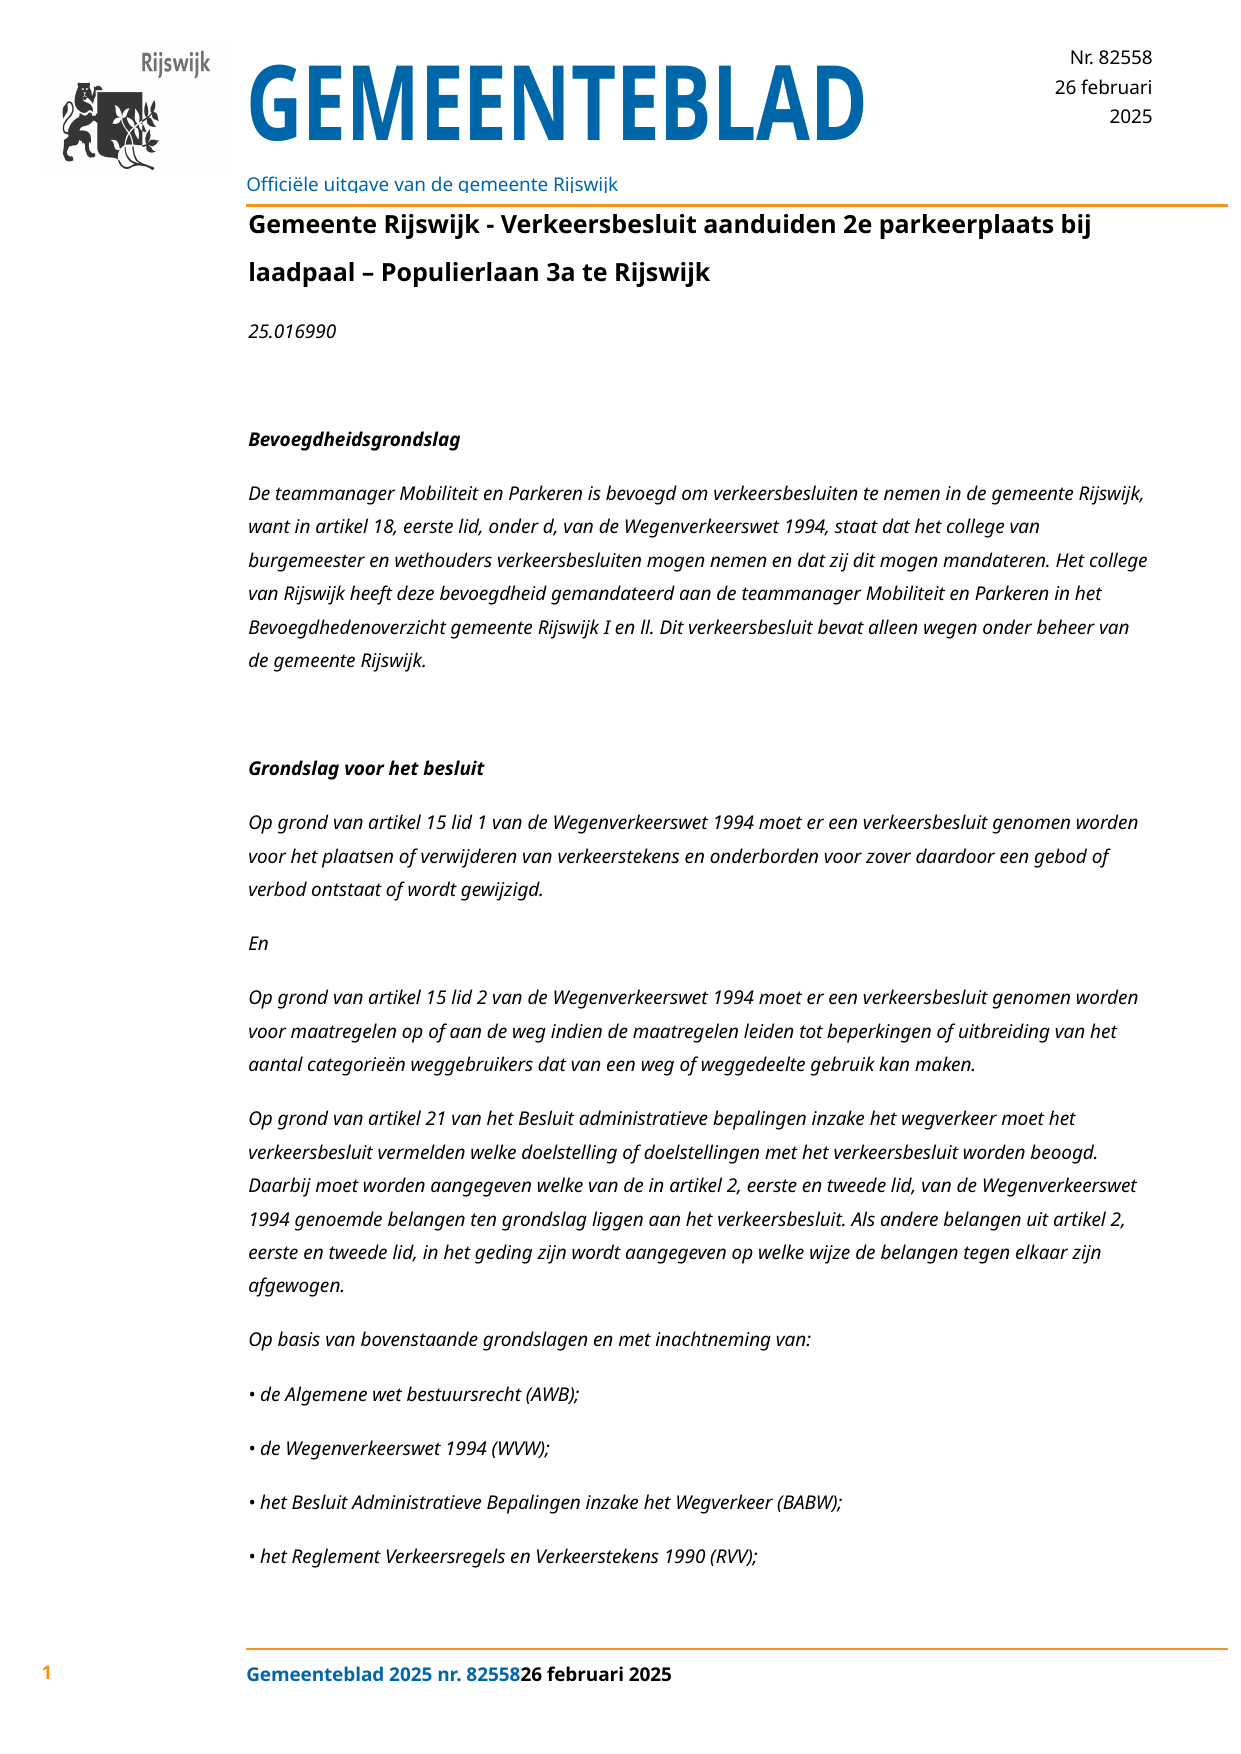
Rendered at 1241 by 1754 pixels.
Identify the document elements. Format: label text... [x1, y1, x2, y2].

text • de Wegenverkeerswet 1994 (WVW); [248, 1435, 1152, 1461]
text Gemeente Rijswijk - Verkeersbesluit aanduiden 2e parkeerplaats bij laadpaal – Populierlaan 3a te Rijswijk [248, 207, 1152, 288]
text • het Besluit Administratieve Bepalingen inzake het Wegverkeer (BABW); [248, 1489, 1152, 1514]
text Op grond van artikel 21 van het Besluit administratieve bepalingen inzake het wegverkeer moet het verkeersbesluit vermelden welke doelstelling of doelstellingen met het verkeersbesluit worden beoogd. Daarbij moet worden aangegeven welke van de in artikel 2, eerste en tweede lid, van de Wegenverkeerswet 1994 genoemde belangen ten grondslag liggen aan het verkeersbesluit. Als andere belangen uit artikel 2, eerste en tweede lid, in het geding zijn wordt aangegeven op welke wijze de belangen tegen elkaar zijn afgewogen. [248, 1105, 1152, 1298]
text Bevoegdheidsgrondslag [248, 426, 1152, 452]
text • de Algemene wet bestuursrecht (AWB); [248, 1381, 1152, 1406]
text Op grond van artikel 15 lid 2 van de Wegenverkeerswet 1994 moet er een verkeersbesluit genomen worden voor maatregelen op of aan de weg indien de maatregelen leiden tot beperkingen of uitbreiding van het aantal categorieën weggebruikers dat van een weg of weggedeelte gebruik kan maken. [248, 984, 1152, 1077]
text En [248, 930, 1152, 956]
text De teammanager Mobiliteit en Parkeren is bevoegd om verkeersbesluiten te nemen in de gemeente Rijswijk, want in artikel 18, eerste lid, onder d, van de Wegenverkeerswet 1994, staat dat het college van burgemeester en wethouders verkeersbesluiten mogen nemen en dat zij dit mogen mandateren. Het college van Rijswijk heeft deze bevoegdheid gemandateerd aan de teammanager Mobiliteit en Parkeren in het Bevoegdhedenoverzicht gemeente Rijswijk I en ll. Dit verkeersbesluit bevat alleen wegen onder beheer van de gemeente Rijswijk. [248, 480, 1152, 673]
text 25.016990 [248, 318, 1152, 344]
text • het Reglement Verkeersregels en Verkeerstekens 1990 (RVV); [248, 1543, 1152, 1569]
picture [41, 47, 231, 172]
text Op grond van artikel 15 lid 1 van de Wegenverkeerswet 1994 moet er een verkeersbesluit genomen worden voor het plaatsen of verwijderen van verkeerstekens en onderborden voor zover daardoor een gebod of verbod ontstaat of wordt gewijzigd. [248, 809, 1152, 902]
text Grondslag voor het besluit [248, 755, 1152, 781]
text Op basis van bovenstaande grondslagen en met inachtneming van: [248, 1327, 1152, 1352]
